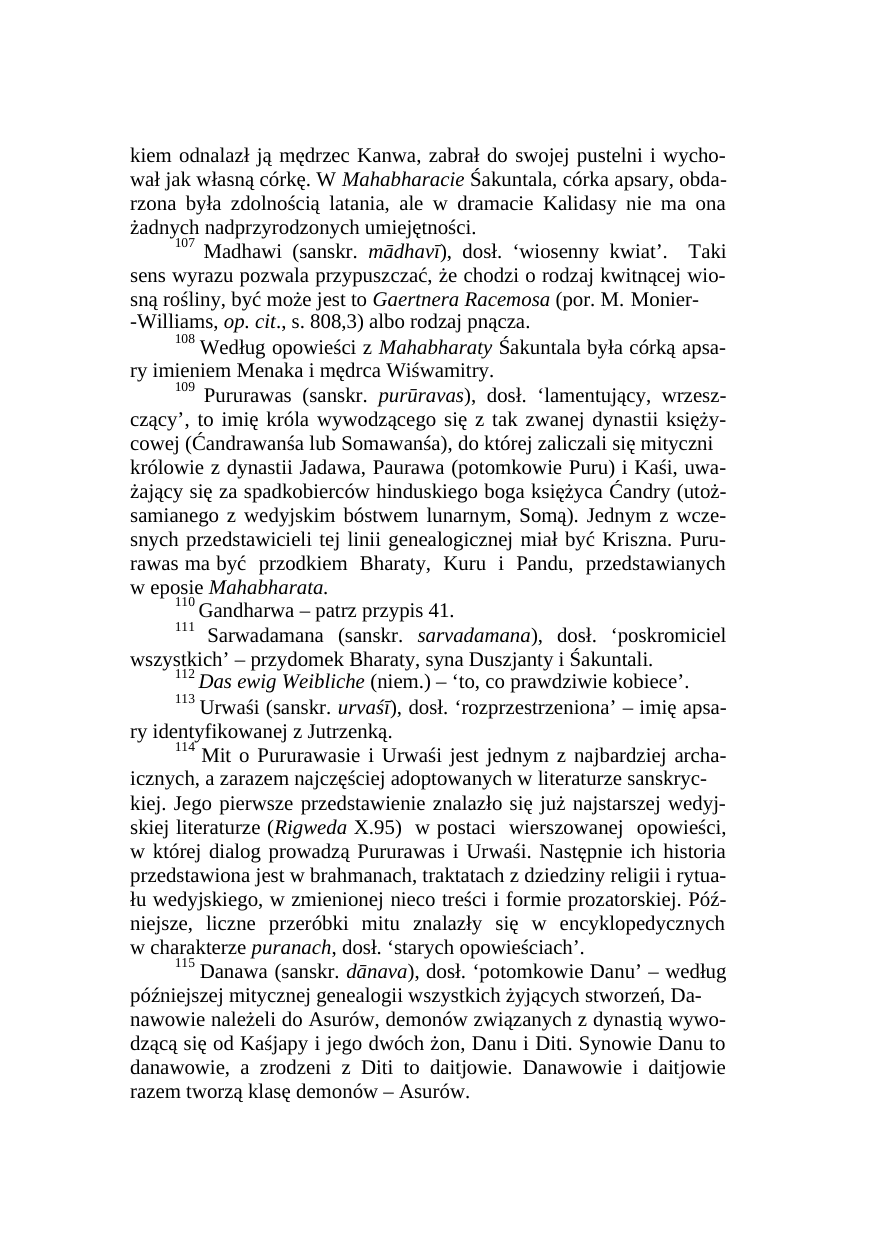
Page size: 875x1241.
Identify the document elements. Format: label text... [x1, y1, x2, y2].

text nawowie należeli do Asurów, demonów związanych z dynastią wywo- dzącą się od Kaśjapy i jego dwóch żon, Danu i Diti. Synowie Danu to danawowie, a zrodzeni z Diti to daitjowie. Danawowie i daitjowie razem tworzą klasę demonów – Asurów. [130, 1007, 727, 1103]
text królowie z dynastii Jadawa, Paurawa (potomkowie Puru) i Kaśi, uwa- żający się za spadkobierców hinduskiego boga księżyca Ćandry (utoż- samianego z wedyjskim bóstwem lunarnym, Somą). Jednym z wcze- snych przedstawicieli tej linii genealogicznej miał być Kriszna. Puru- rawas ma być przodkiem Bharaty, Kuru i Pandu, przedstawianych w eposie Mahabharata. [130, 455, 727, 599]
text kiej. Jego pierwsze przedstawienie znalazło się już najstarszej wedyj- skiej literaturze (Rigweda X.95) w postaci wierszowanej opowieści, w której dialog prowadzą Pururawas i Urwaśi. Następnie ich historia przedstawiona jest w brahmanach, traktatach z dziedziny religii i rytua- łu wedyjskiego, w zmienionej nieco treści i formie prozatorskiej. Póź- niejsze, liczne przeróbki mitu znalazły się w encyklopedycznych w charakterze puranach, dosł. ‘starych opowieściach’. [130, 791, 727, 959]
text -Williams, op. cit., s. 808,3) albo rodzaj pnącza. [130, 311, 762, 333]
text 114 Mit o Pururawasie i Urwaśi jest jednym z najbardziej archa- icznych, a zarazem najczęściej adoptowanych w literaturze sanskryc- [130, 743, 727, 791]
text 111 Sarwadamana (sanskr. sarvadamana), dosł. ‘poskromiciel wszystkich’ – przydomek Bharaty, syna Duszjanty i Śakuntali. [130, 623, 727, 671]
text 113 Urwaśi (sanskr. urvaśī), dosł. ‘rozprzestrzeniona’ – imię apsa- ry identyfikowanej z Jutrzenką. [130, 695, 727, 743]
text 110 Gandharwa – patrz przypis 41. [174, 599, 762, 622]
text 115 Danawa (sanskr. dānava), dosł. ‘potomkowie Danu’ – według późniejszej mitycznej genealogii wszystkich żyjących stworzeń, Da- [130, 959, 727, 1007]
text kiem odnalazł ją mędrzec Kanwa, zabrał do swojej pustelni i wycho- wał jak własną córkę. W Mahabharacie Śakuntala, córka apsary, obda- rzona była zdolnością latania, ale w dramacie Kalidasy nie ma ona żadnych nadprzyrodzonych umiejętności. [130, 142, 727, 239]
text 112 Das ewig Weibliche (niem.) – ‘to, co prawdziwie kobiece’. [174, 671, 762, 693]
text 108 Według opowieści z Mahabharaty Śakuntala była córką apsa- ry imieniem Menaka i mędrca Wiśwamitry. [130, 335, 726, 383]
text 107 Madhawi (sanskr. mādhavī), dosł. ‘wiosenny kwiat’. Taki sens wyrazu pozwala przypuszczać, że chodzi o rodzaj kwitnącej wio- sną rośliny, być może jest to Gaertnera Racemosa (por. M. Monier- [130, 239, 727, 311]
text 109 Pururawas (sanskr. purūravas), dosł. ‘lamentujący, wrzesz- czący’, to imię króla wywodzącego się z tak zwanej dynastii księży- cowej (Ćandrawanśa lub Somawanśa), do której zaliczali się mityczni [130, 383, 727, 455]
